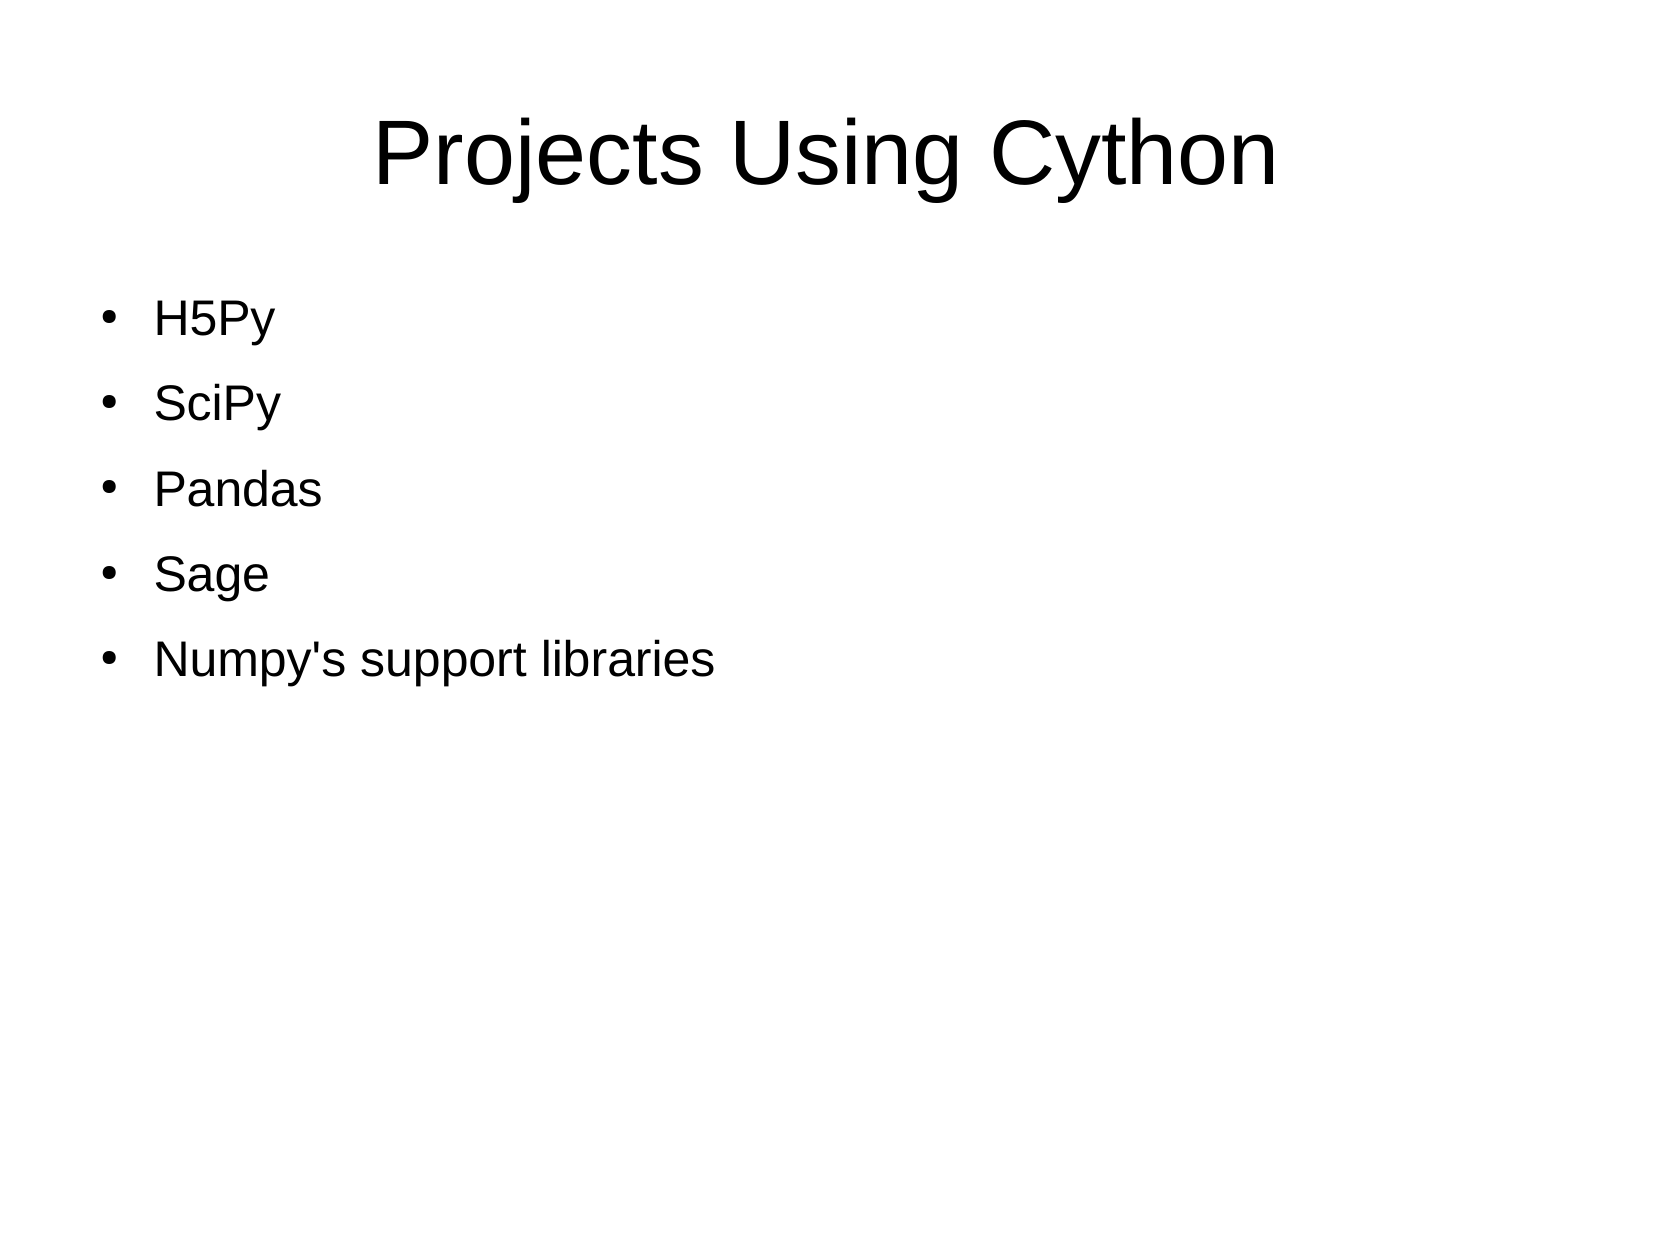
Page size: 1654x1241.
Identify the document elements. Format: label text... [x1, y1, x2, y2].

title Projects Using Cython [82, 49, 1571, 257]
list H5Py SciPy Pandas Sage Numpy's support libraries [82, 290, 1571, 1109]
